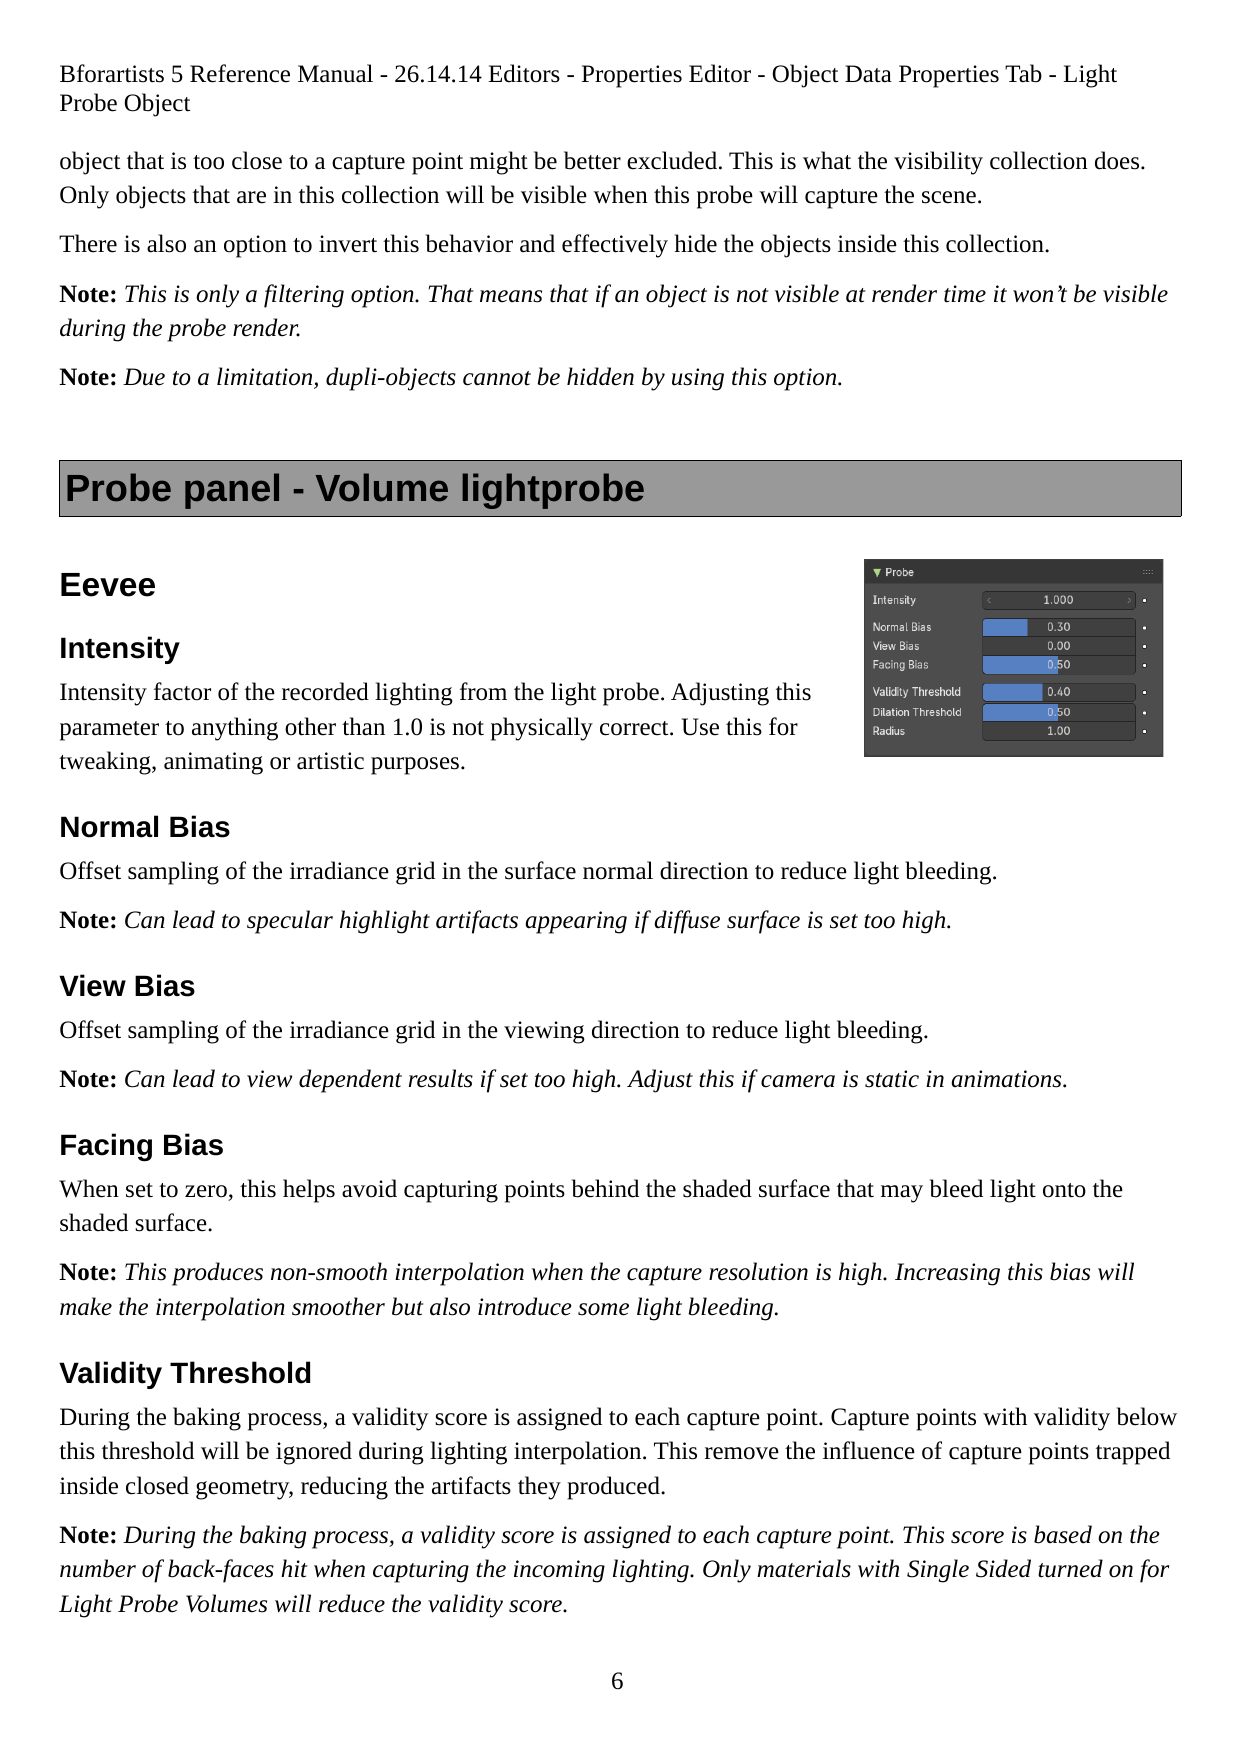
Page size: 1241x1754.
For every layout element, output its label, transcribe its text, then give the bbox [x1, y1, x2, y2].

subtitle View Bias [59, 969, 1181, 1002]
subtitle Intensity [59, 631, 864, 665]
text Offset sampling of the irradiance grid in the viewing direction to reduce light bleeding. [59, 1015, 1181, 1044]
picture [864, 559, 1164, 757]
text There is also an option to invert this behavior and effectively hide the objects inside this collection. [59, 229, 1181, 258]
text Note: Can lead to specular highlight artifacts appearing if diffuse surface is set too high. [59, 905, 1181, 934]
table_header Probe panel - Volume lightprobe [60, 461, 1181, 516]
text Note: This is only a filtering option. That means that if an object is not visible at render time it won’t be visible during the probe render. [59, 279, 1181, 342]
subtitle [1164, 565, 1181, 604]
text When set to zero, this helps avoid capturing points behind the shaded surface that may bleed light onto the shaded surface. [59, 1174, 1181, 1237]
subtitle Validity Threshold [59, 1356, 1181, 1389]
subtitle [1164, 631, 1181, 665]
text Offset sampling of the irradiance grid in the surface normal direction to reduce light bleeding. [59, 856, 1181, 885]
text During the baking process, a validity score is assigned to each capture point. Capture points with validity below this threshold will be ignored during lighting interpolation. This remove the influence of capture points trapped inside closed geometry, reducing the artifacts they produced. [59, 1402, 1181, 1499]
subtitle Facing Bias [59, 1128, 1181, 1161]
text Note: Due to a limitation, dupli-objects cannot be hidden by using this option. [59, 362, 1181, 391]
text Note: This produces non-smooth interpolation when the capture resolution is high. Increasing this bias will make the interpolation smoother but also introduce some light bleeding. [59, 1257, 1181, 1321]
text Note: Can lead to view dependent results if set too high. Adjust this if camera is static in animations. [59, 1064, 1181, 1093]
text object that is too close to a capture point might be better excluded. This is what the visibility collection does. Only objects that are in this collection will be visible when this probe will capture the scene. [59, 146, 1181, 209]
text Note: During the baking process, a validity score is assigned to each capture point. This score is based on the number of back-faces hit when capturing the incoming lighting. Only materials with Single Sided turned on for Light Probe Volumes will reduce the validity score. [59, 1520, 1181, 1618]
subtitle Eevee [59, 565, 864, 604]
text Intensity factor of the recorded lighting from the light probe. Adjusting this parameter to anything other than 1.0 is not physically correct. Use this for tweaking, animating or artistic purposes. [59, 677, 1181, 775]
subtitle Normal Bias [59, 810, 1181, 843]
